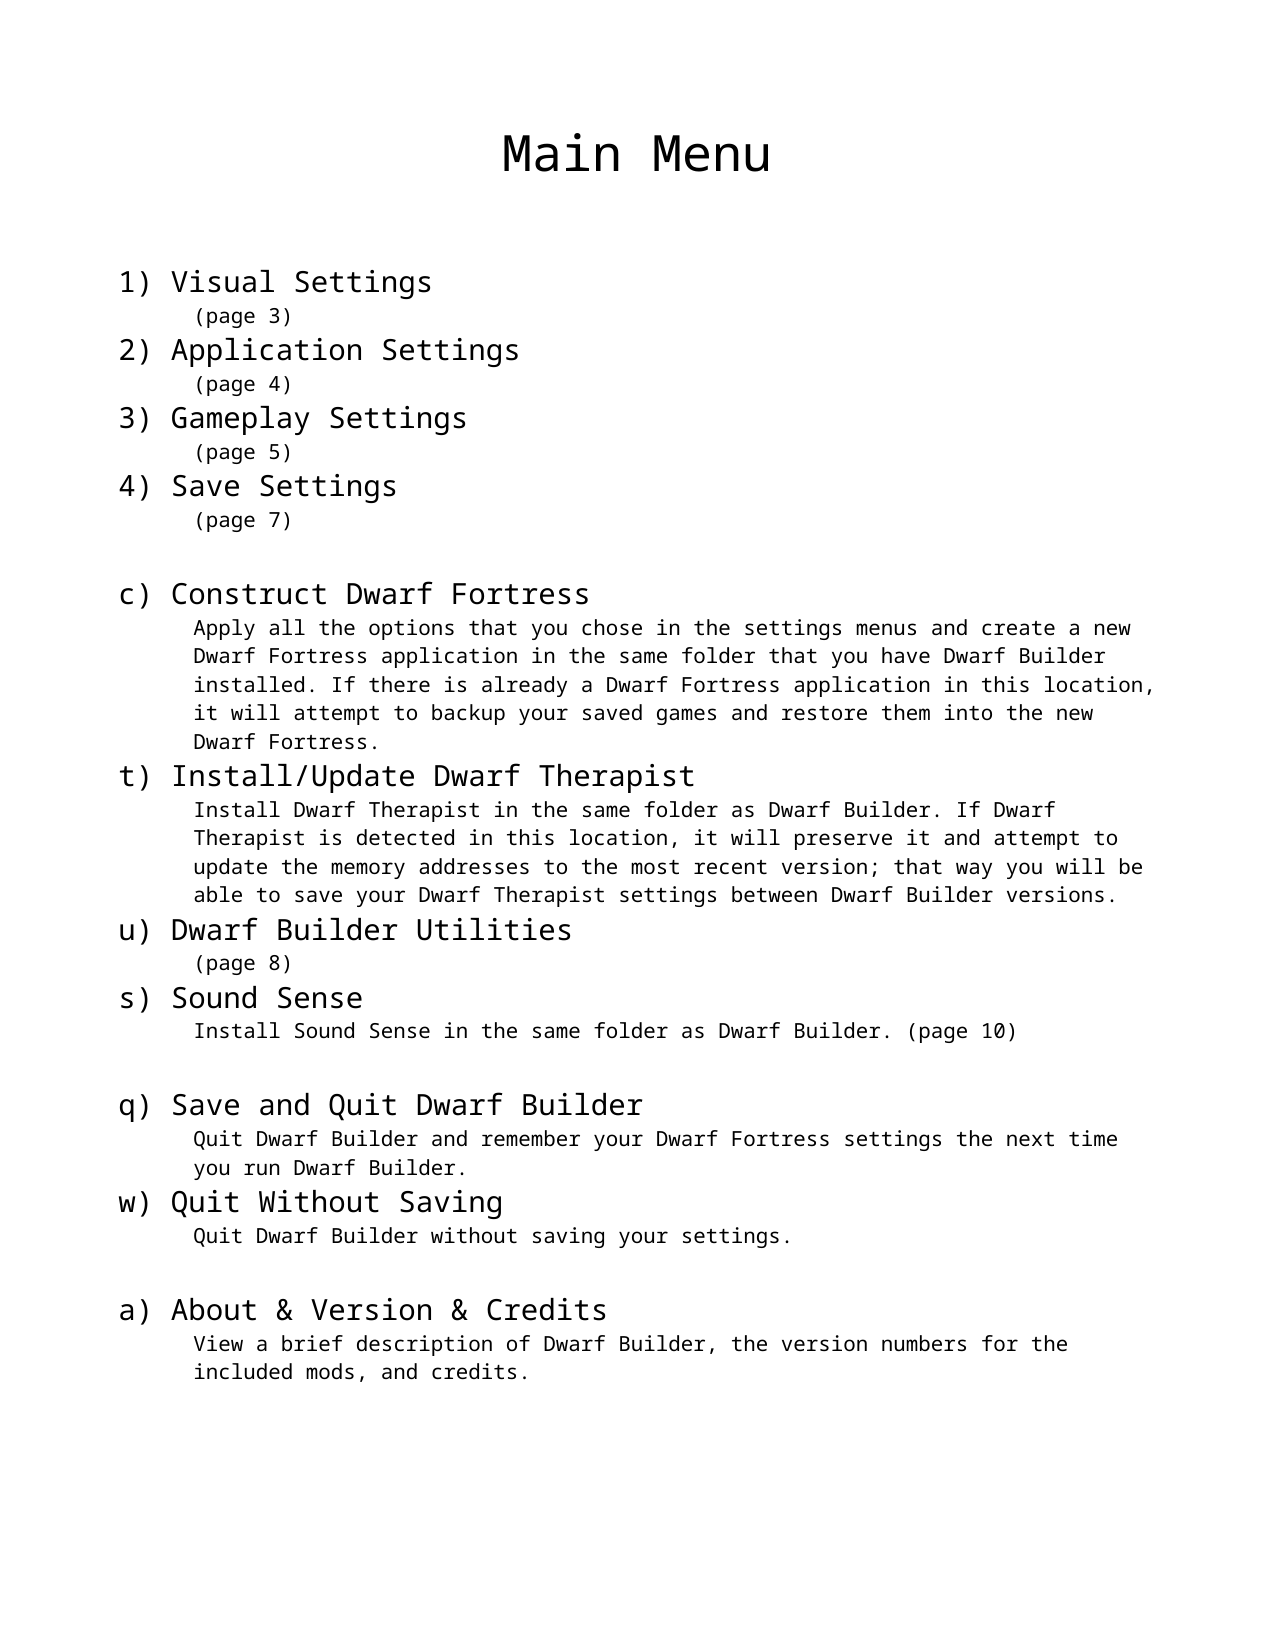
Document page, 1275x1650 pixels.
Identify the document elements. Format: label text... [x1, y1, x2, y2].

text (page 5) [193, 437, 1157, 466]
subtitle Main Menu [118, 118, 1157, 186]
text q) Save and Quit Dwarf Builder [118, 1085, 1157, 1124]
text (page 4) [193, 369, 1157, 397]
text Apply all the options that you chose in the settings menus and create a new Dwarf Fortress application in the same folder that you have Dwarf Builder installed. If there is already a Dwarf Fortress application in this location, it will attempt to backup your saved games and restore them into the new Dwarf Fortress. [193, 613, 1157, 755]
text 3) Gameplay Settings [118, 397, 1157, 437]
text View a brief description of Dwarf Builder, the version numbers for the included mods, and credits. [193, 1329, 1157, 1386]
text 1) Visual Settings [118, 261, 1157, 301]
text Quit Dwarf Builder and remember your Dwarf Fortress settings the next time you run Dwarf Builder. [193, 1124, 1157, 1181]
text t) Install/Update Dwarf Therapist [118, 755, 1157, 795]
text (page 7) [193, 505, 1157, 534]
text Quit Dwarf Builder without saving your settings. [193, 1221, 1157, 1249]
text s) Sound Sense [118, 977, 1157, 1017]
text 2) Application Settings [118, 329, 1157, 369]
text Install Sound Sense in the same folder as Dwarf Builder. (page 10) [193, 1017, 1157, 1045]
text (page 8) [193, 948, 1157, 977]
text (page 3) [193, 301, 1157, 329]
text a) About & Version & Credits [118, 1289, 1157, 1329]
text u) Dwarf Builder Utilities [118, 909, 1157, 948]
text w) Quit Without Saving [118, 1181, 1157, 1221]
text c) Construct Dwarf Fortress [118, 573, 1157, 613]
text Install Dwarf Therapist in the same folder as Dwarf Builder. If Dwarf Therapist is detected in this location, it will preserve it and attempt to update the memory addresses to the most recent version; that way you will be able to save your Dwarf Therapist settings between Dwarf Builder versions. [193, 795, 1157, 909]
text 4) Save Settings [118, 466, 1157, 505]
